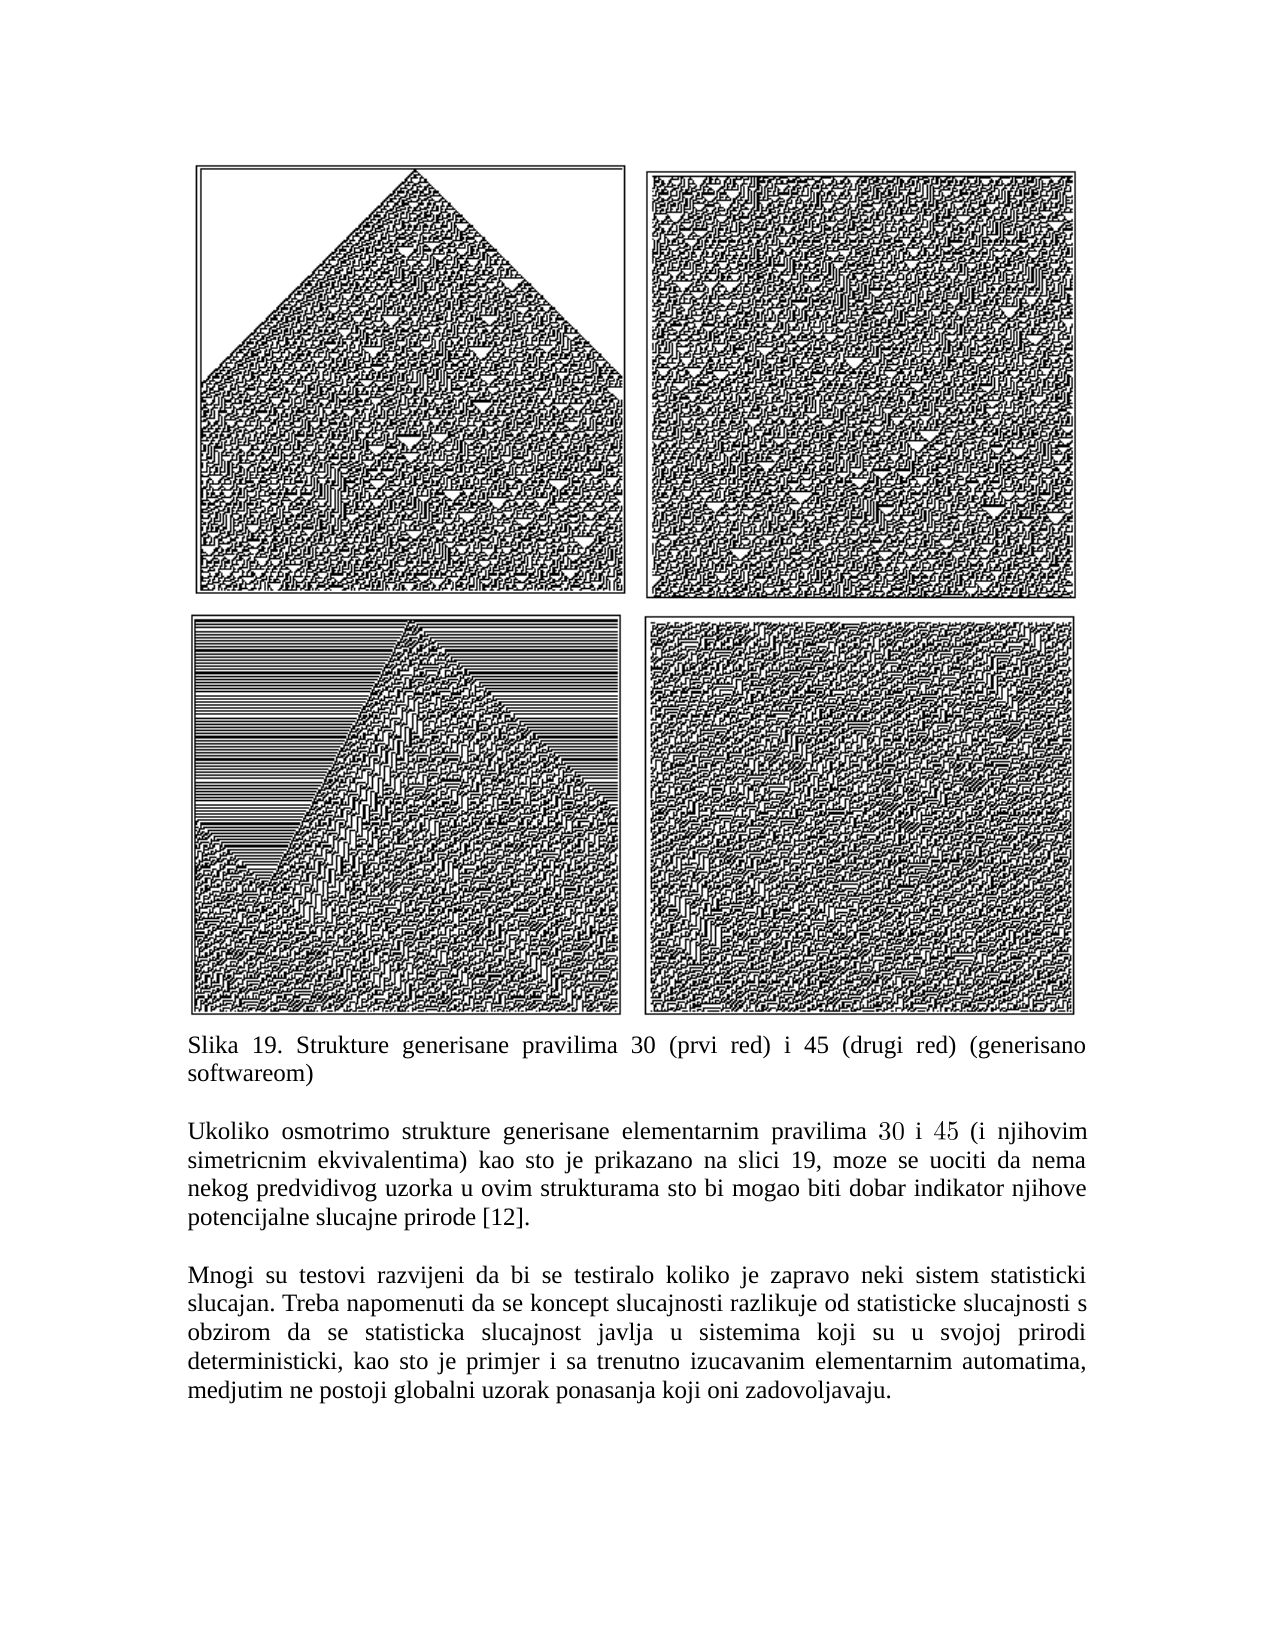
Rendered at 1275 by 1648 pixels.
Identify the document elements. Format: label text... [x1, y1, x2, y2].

text Mnogi su testovi razvijeni da bi se testiralo koliko je zapravo neki sistem statisticki slucajan. Treba napomenuti da se koncept slucajnosti razlikuje od statisticke slucajnosti s obzirom da se statisticka slucajnost javlja u sistemima koji su u svojoj prirodi deterministicki, kao sto je primjer i sa trenutno izucavanim elementarnim automatima, medjutim ne postoji globalni uzorak ponasanja koji oni zadovoljavaju. [187, 1260, 1088, 1403]
text Slika 19. Strukture generisane pravilima 30 (prvi red) i 45 (drugi red) (generisano softwareom) [187, 1030, 1088, 1087]
picture [187, 150, 1088, 1030]
text Ukoliko osmotrimo strukture generisane elementarnim pravilima i (i njihovim simetricnim ekvivalentima) kao sto je prikazano na slici 19, moze se uociti da nema nekog predvidivog uzorka u ovim strukturama sto bi mogao biti dobar indikator njihove potencijalne slucajne prirode [12]. [187, 1116, 1088, 1231]
picture [879, 1122, 904, 1140]
picture [934, 1121, 958, 1140]
